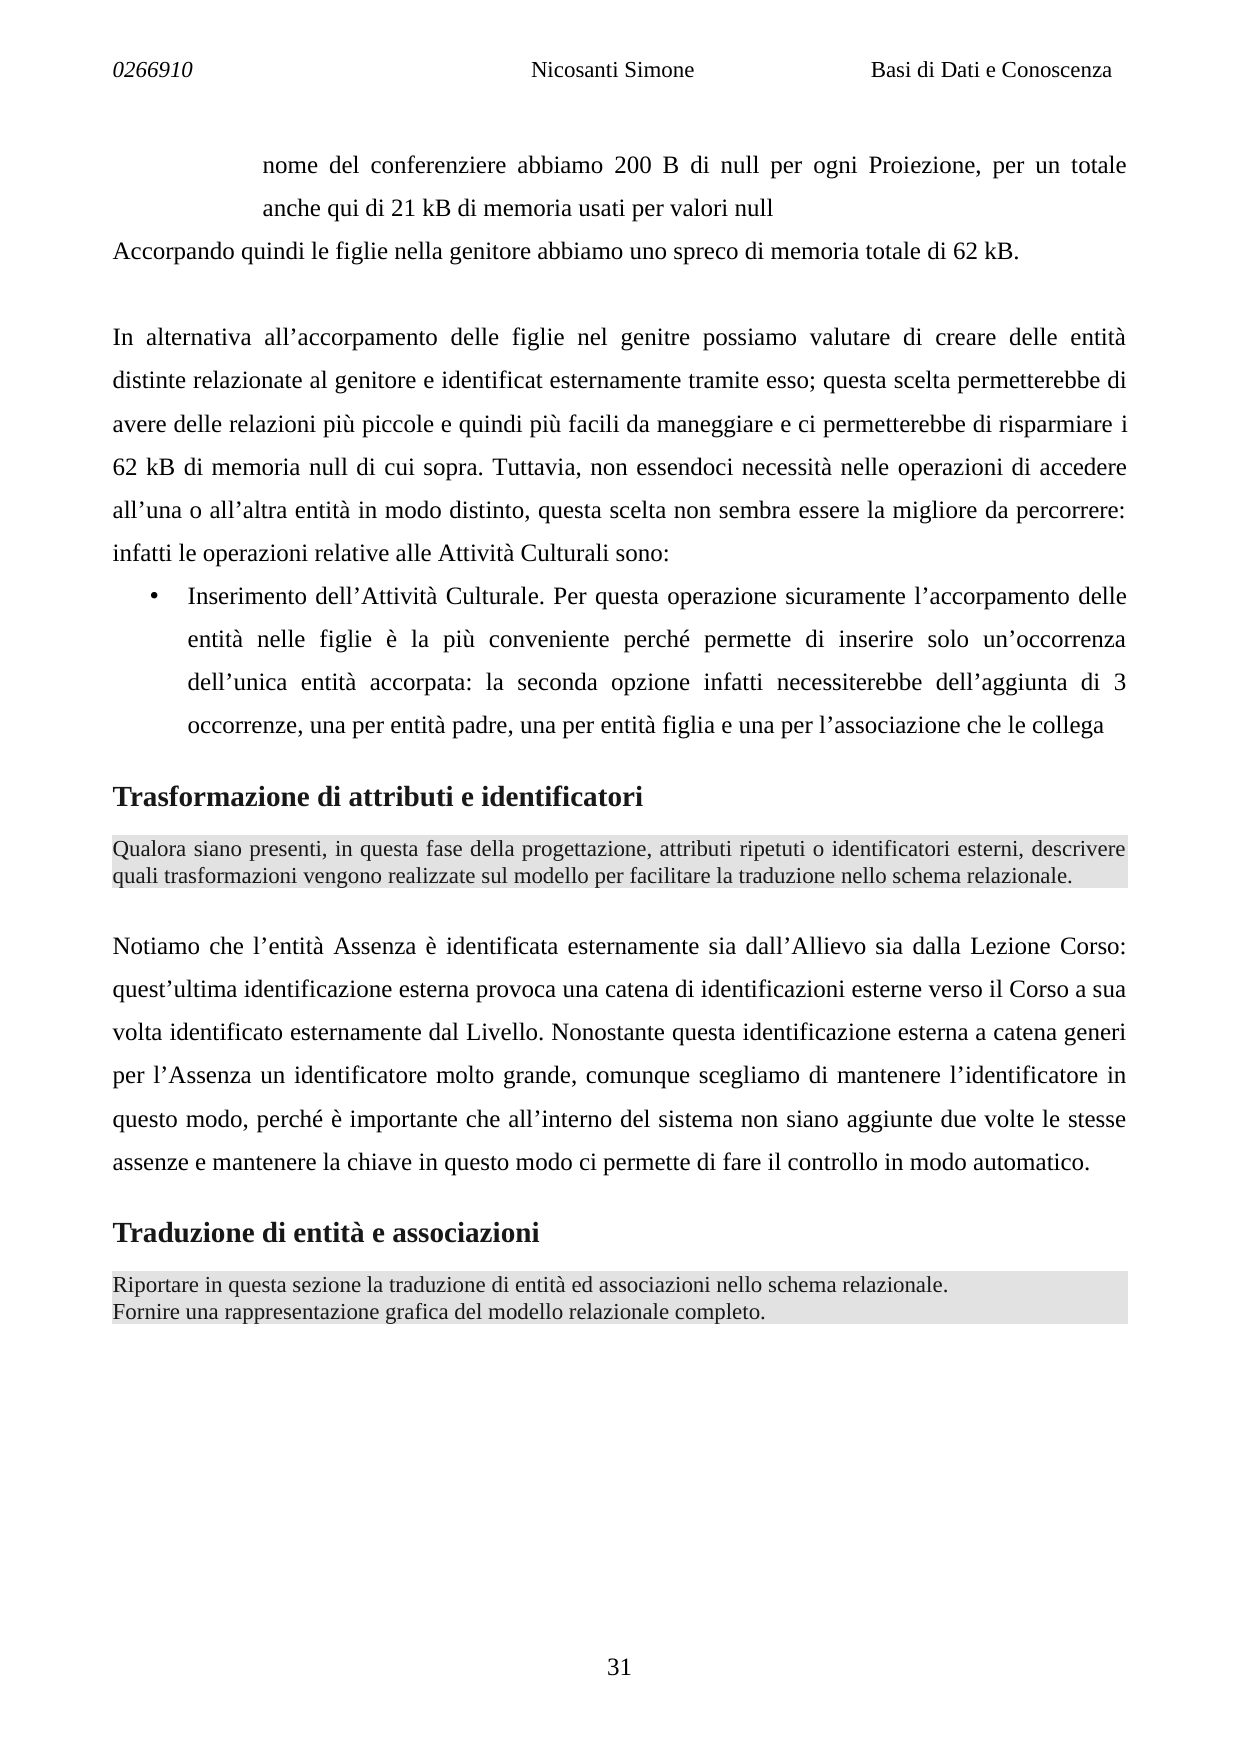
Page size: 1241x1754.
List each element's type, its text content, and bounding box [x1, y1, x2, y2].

list nome del conferenziere abbiamo 200 B di null per ogni Proiezione, per un totale anche qui di 21 kB di memoria usati per valori null [225, 150, 1128, 222]
subtitle Traduzione di entità e associazioni [112, 1215, 1128, 1248]
subtitle Trasformazione di attributi e identificatori [112, 779, 1128, 812]
text Fornire una rappresentazione grafica del modello relazionale completo. [112, 1298, 1128, 1324]
text Qualora siano presenti, in questa fase della progettazione, attributi ripetuti o identificatori esterni, descrivere quali trasformazioni vengono realizzate sul modello per facilitare la traduzione nello schema relazionale. [112, 835, 1128, 888]
text Riportare in questa sezione la traduzione di entità ed associazioni nello schema relazionale. [112, 1271, 1128, 1298]
text Accorpando quindi le figlie nella genitore abbiamo uno spreco di memoria totale di 62 kB. [112, 236, 1128, 265]
list Inserimento dell’Attività Culturale. Per questa operazione sicuramente l’accorpamento delle entità nelle figlie è la più conveniente perché permette di inserire solo un’occorrenza dell’unica entità accorpata: la seconda opzione infatti necessiterebbe dell’aggiunta di 3 occorrenze, una per entità padre, una per entità figlia e una per l’associazione che le collega [150, 581, 1128, 739]
text Notiamo che l’entità Assenza è identificata esternamente sia dall’Allievo sia dalla Lezione Corso: quest’ultima identificazione esterna provoca una catena di identificazioni esterne verso il Corso a sua volta identificato esternamente dal Livello. Nonostante questa identificazione esterna a catena generi per l’Assenza un identificatore molto grande, comunque scegliamo di mantenere l’identificatore in questo modo, perché è importante che all’interno del sistema non siano aggiunte due volte le stesse assenze e mantenere la chiave in questo modo ci permette di fare il controllo in modo automatico. [112, 931, 1128, 1176]
text In alternativa all’accorpamento delle figlie nel genitre possiamo valutare di creare delle entità distinte relazionate al genitore e identificat esternamente tramite esso; questa scelta permetterebbe di avere delle relazioni più piccole e quindi più facili da maneggiare e ci permetterebbe di risparmiare i 62 kB di memoria null di cui sopra. Tuttavia, non essendoci necessità nelle operazioni di accedere all’una o all’altra entità in modo distinto, questa scelta non sembra essere la migliore da percorrere: infatti le operazioni relative alle Attività Culturali sono: [112, 322, 1128, 567]
